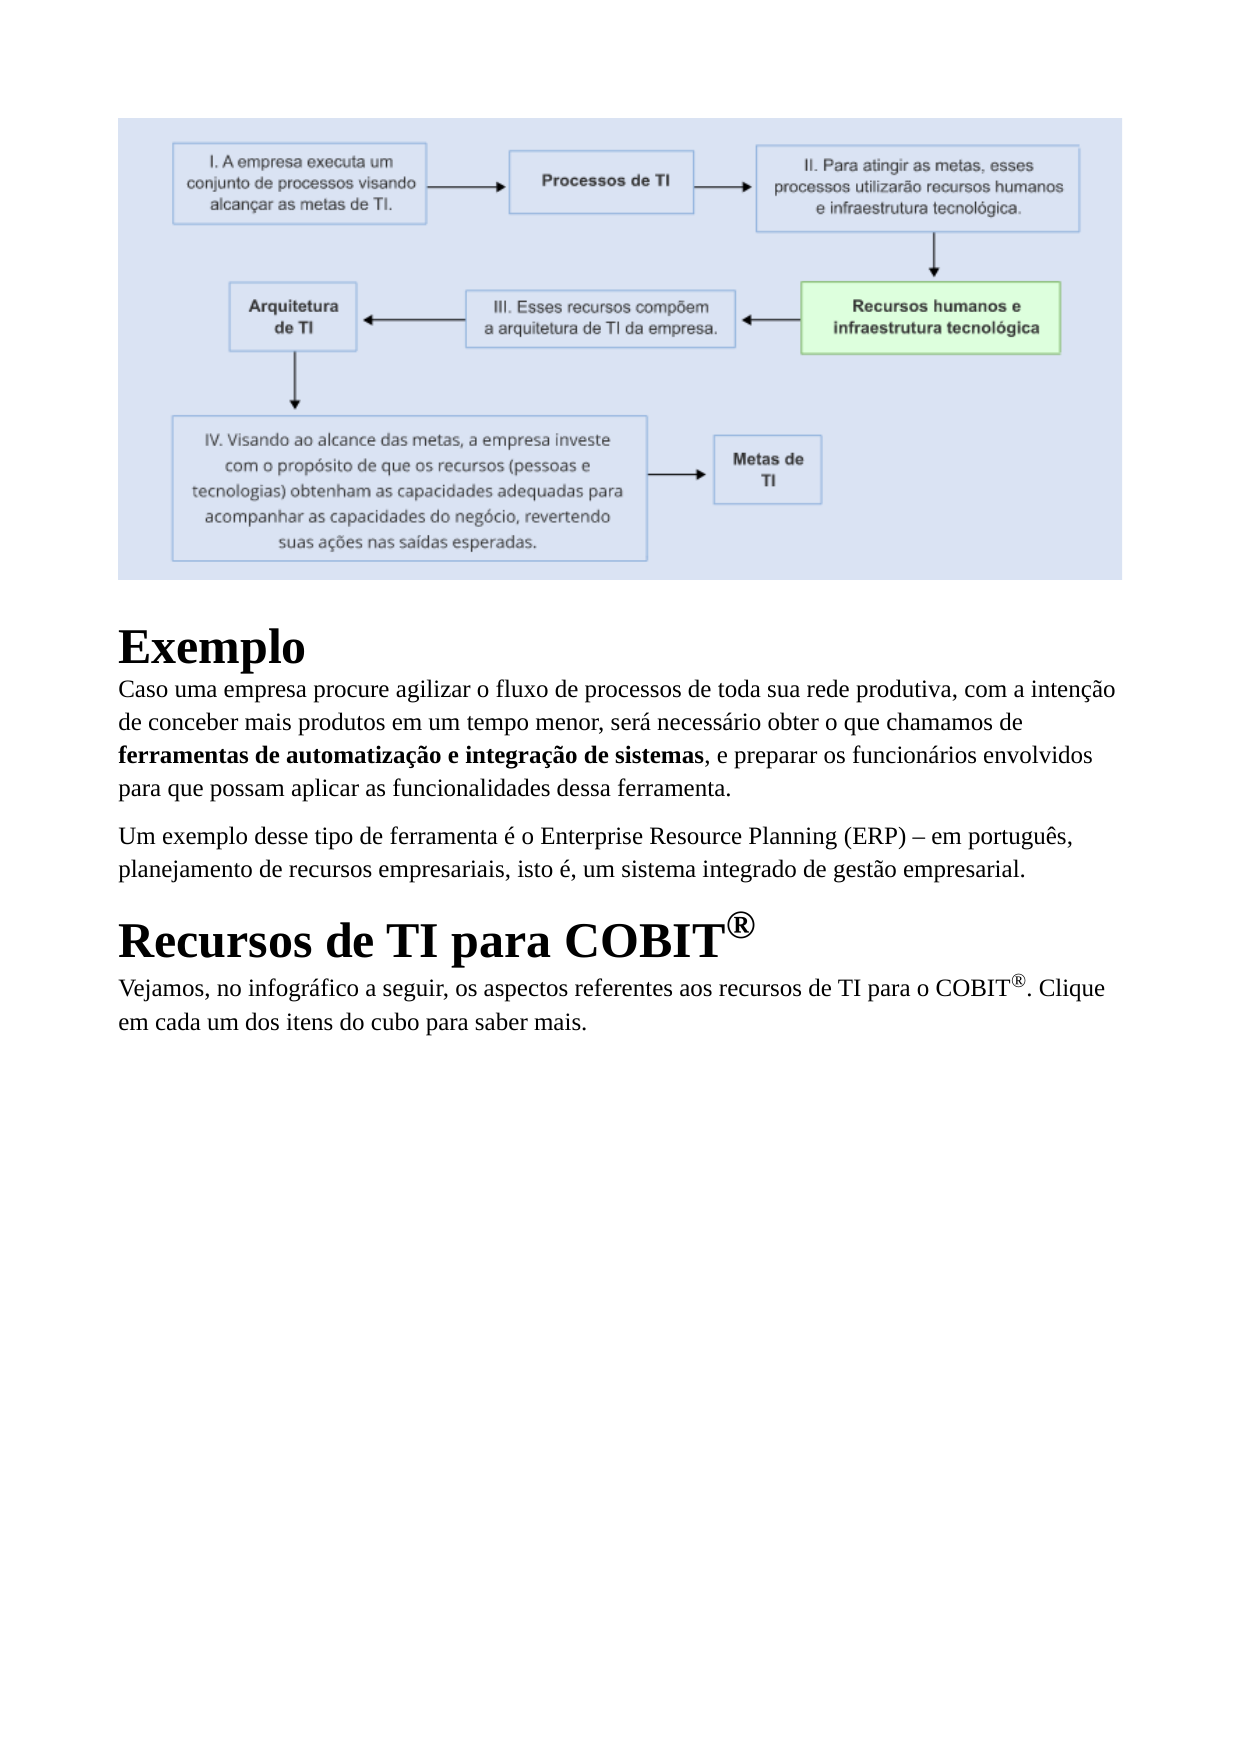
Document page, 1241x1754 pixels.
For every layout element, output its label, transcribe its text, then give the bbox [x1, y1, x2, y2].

text Caso uma empresa procure agilizar o fluxo de processos de toda sua rede produtiva, com a intenção de conceber mais produtos em um tempo menor, será necessário obter o que chamamos de ferramentas de automatização e integração de sistemas, e preparar os funcionários envolvidos para que possam aplicar as funcionalidades dessa ferramenta. [118, 674, 1122, 802]
subtitle Exemplo [118, 617, 1122, 674]
text Vejamos, no infográfico a seguir, os aspectos referentes aos recursos de TI para o COBIT®. Clique em cada um dos itens do cubo para saber mais. [118, 969, 1122, 1035]
text Um exemplo desse tipo de ferramenta é o Enterprise Resource Planning (ERP) – em português, planejamento de recursos empresariais, isto é, um sistema integrado de gestão empresarial. [118, 821, 1122, 883]
subtitle Recursos de TI para COBIT® [118, 902, 1122, 969]
picture [118, 118, 1123, 580]
